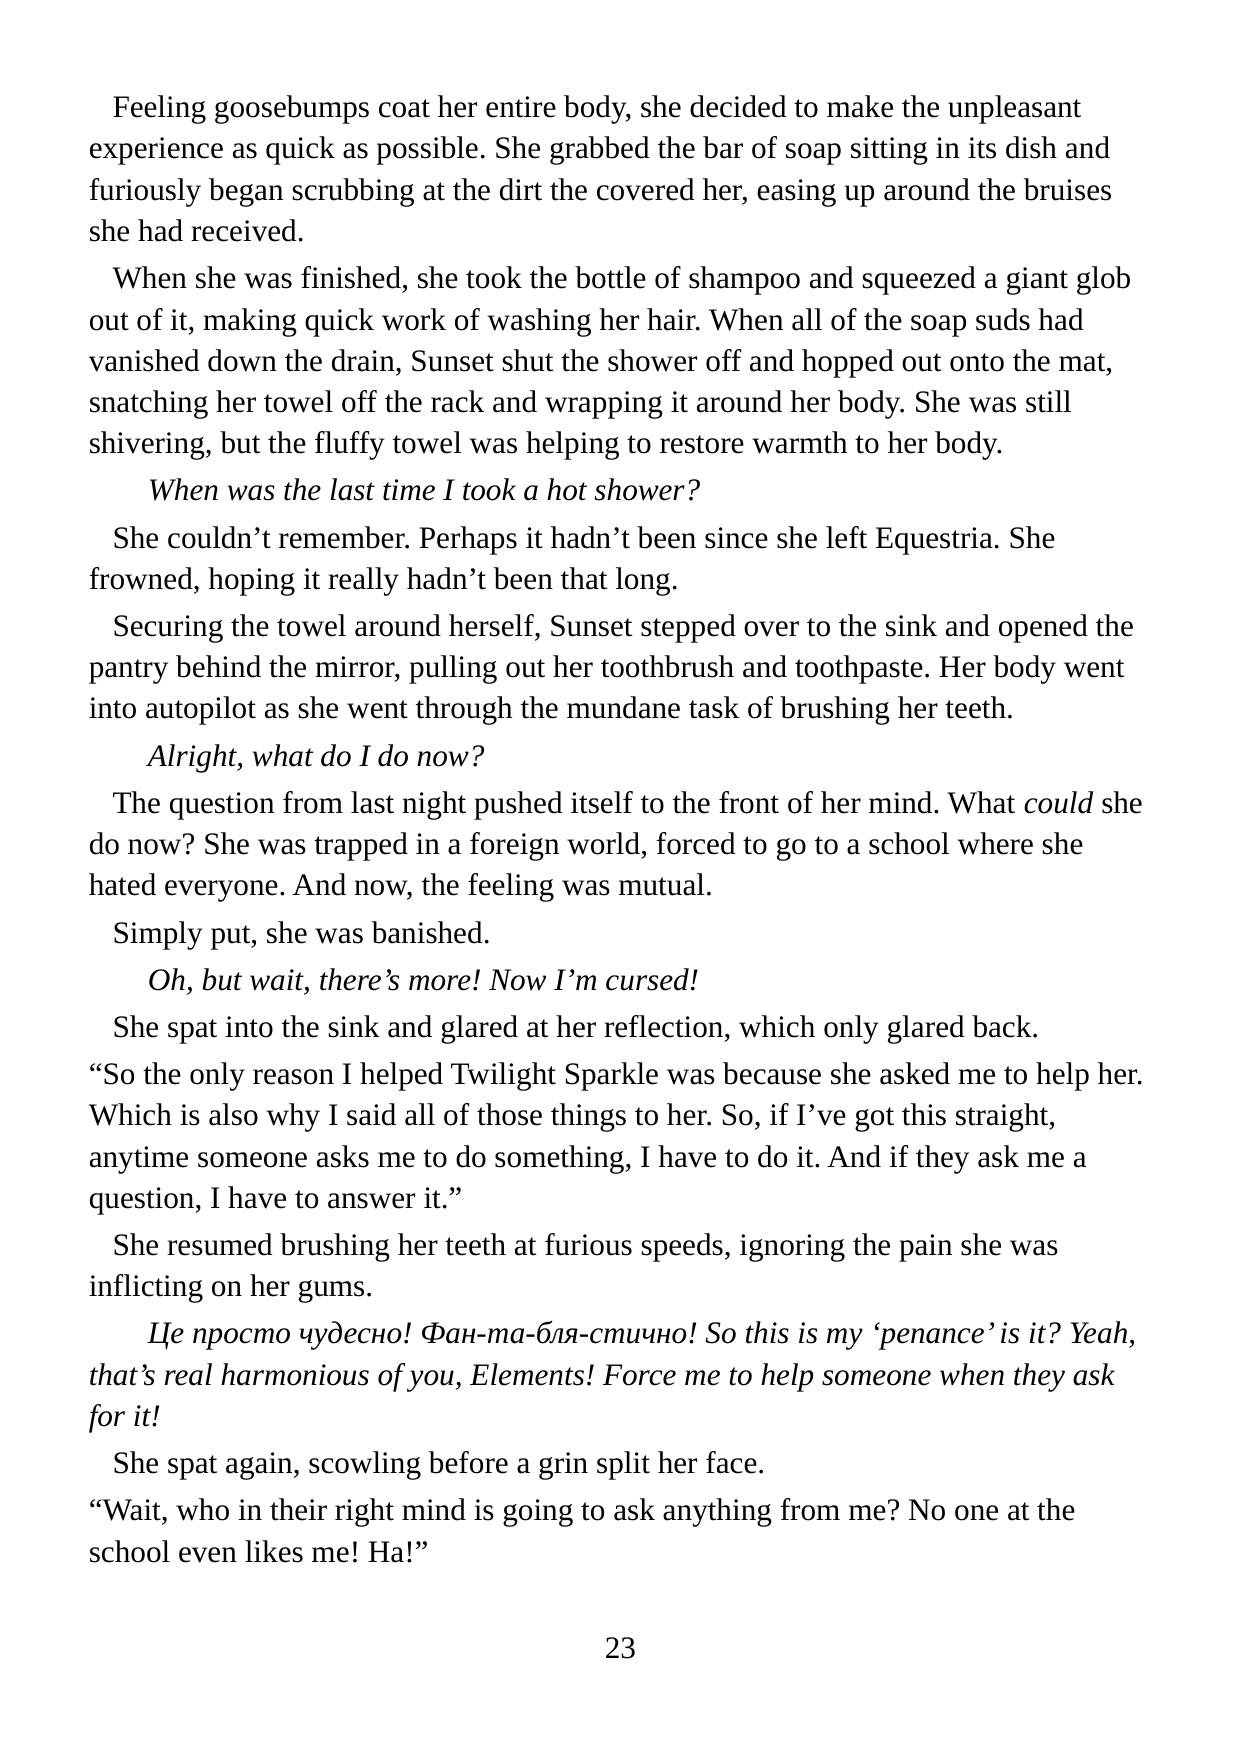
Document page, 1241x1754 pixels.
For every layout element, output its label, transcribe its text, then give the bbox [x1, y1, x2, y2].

text Alright, what do I do now? [88, 737, 1152, 773]
text “Wait, who in their right mind is going to ask anything from me? No one at the school even likes me! Ha!” [88, 1492, 1152, 1569]
text She spat again, scowling before a grin split her face. [88, 1444, 1152, 1480]
text Feeling goosebumps coat her entire body, she decided to make the unpleasant experience as quick as possible. She grabbed the bar of soap sitting in its dish and furiously began scrubbing at the dirt the covered her, easing up around the bruises she had received. [88, 88, 1152, 248]
text She resumed brushing her teeth at furious speeds, ignoring the pain she was inflicting on her gums. [88, 1226, 1152, 1303]
text Oh, but wait, there’s more! Now I’m cursed! [88, 961, 1152, 997]
text She spat into the sink and glared at her reflection, which only glared back. [88, 1008, 1152, 1044]
text Securing the towel around herself, Sunset stepped over to the sink and opened the pantry behind the mirror, pulling out her toothbrush and toothpaste. Her body went into autopilot as she went through the mundane task of brushing her teeth. [88, 607, 1152, 726]
text The question from last night pushed itself to the front of her mind. What could she do now? She was trapped in a foreign world, forced to go to a school where she hated everyone. And now, the feeling was mutual. [88, 784, 1152, 903]
text She couldn’t remember. Perhaps it hadn’t been since she left Equestria. She frowned, hoping it really hadn’t been that long. [88, 519, 1152, 596]
text Це просто чудесно! Фан-та-бля-стично! So this is my ‘penance’ is it? Yeah, that’s real harmonious of you, Elements! Force me to help someone when they ask for it! [88, 1315, 1152, 1433]
text When was the last time I took a hot shower? [88, 472, 1152, 508]
text Simply put, she was banished. [88, 914, 1152, 950]
text “So the only reason I helped Twilight Sparkle was because she asked me to help her. Which is also why I said all of those things to her. So, if I’ve got this straight, anytime someone asks me to do something, I have to do it. And if they ask me a question, I have to answer it.” [88, 1055, 1152, 1215]
text When she was finished, she took the bottle of shampoo and squeezed a giant glob out of it, making quick work of washing her hair. When all of the soap suds had vanished down the drain, Sunset shut the shower off and hopped out onto the mat, snatching her towel off the rack and wrapping it around her body. She was still shivering, but the fluffy towel was helping to restore warmth to her body. [88, 259, 1152, 460]
